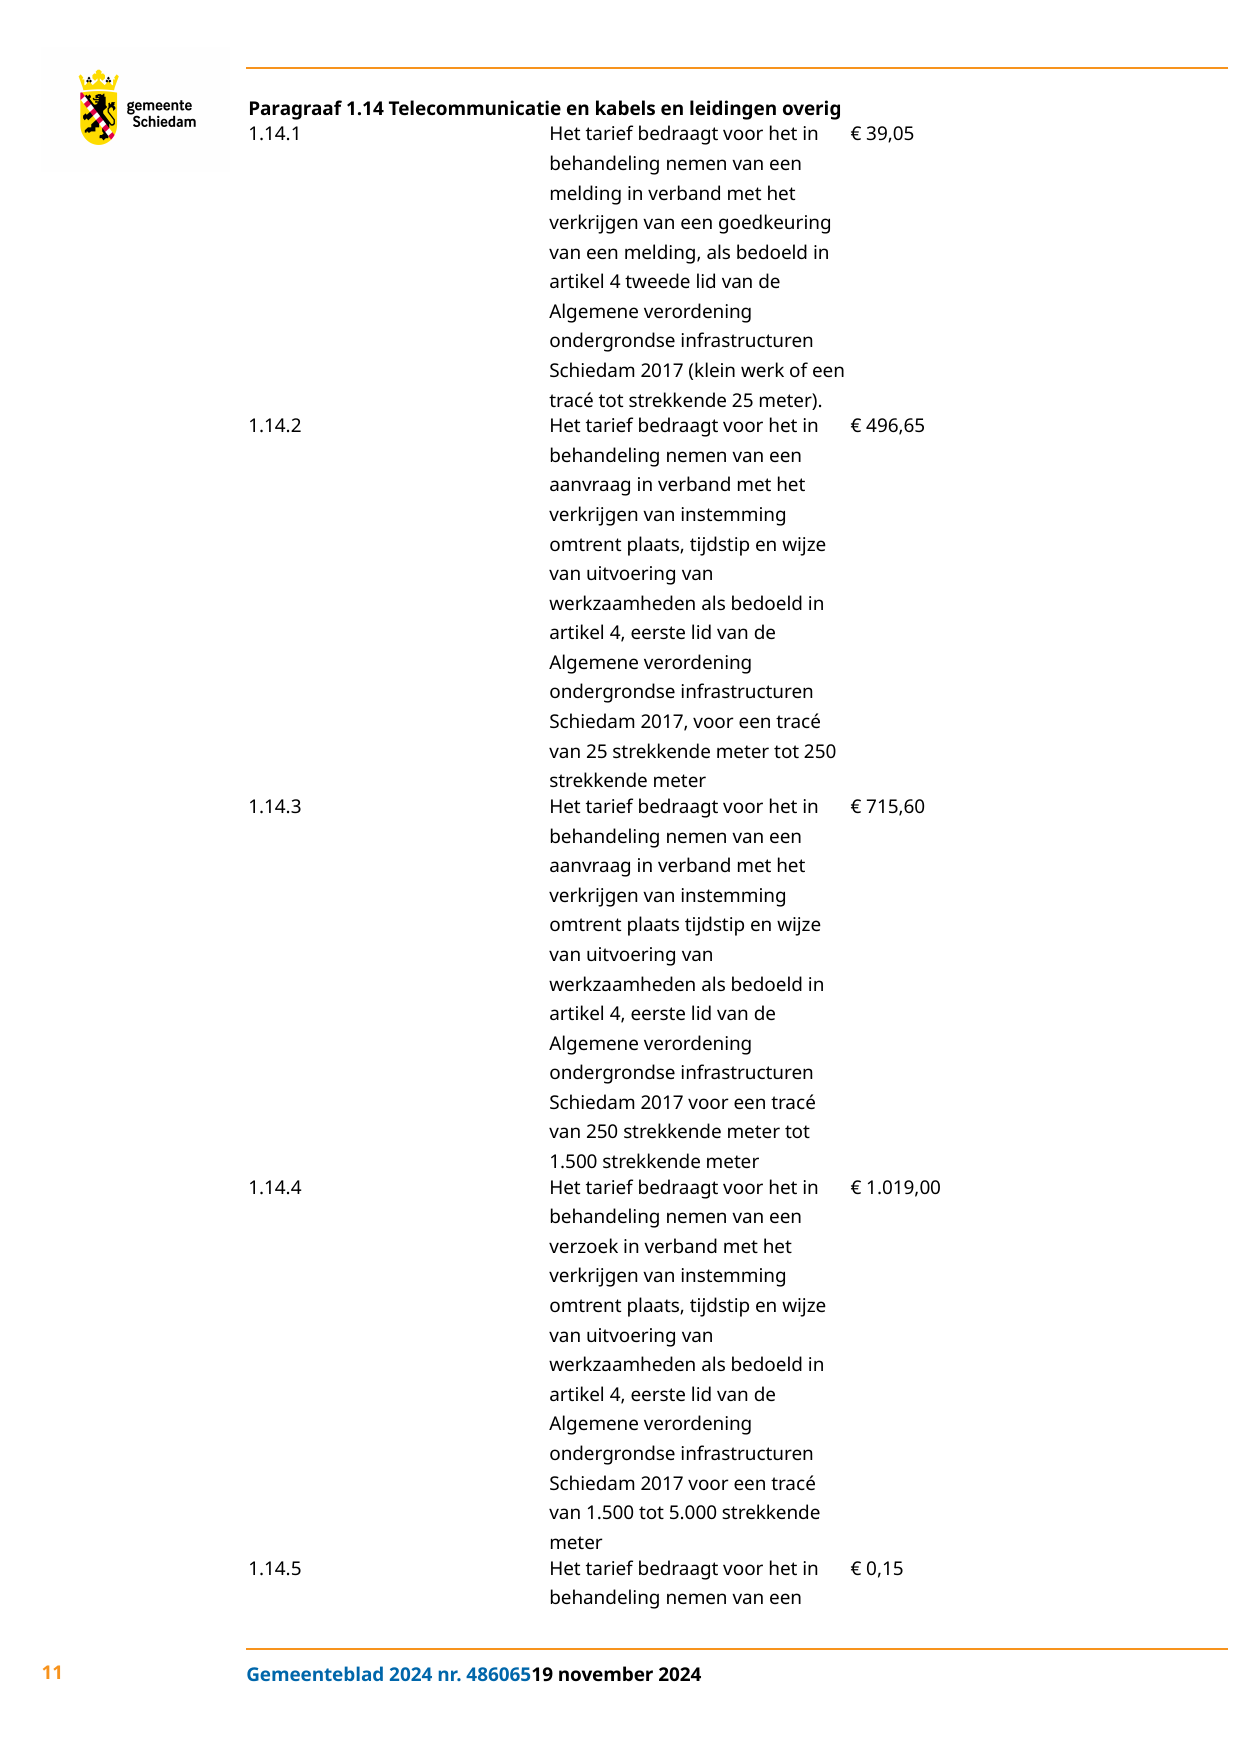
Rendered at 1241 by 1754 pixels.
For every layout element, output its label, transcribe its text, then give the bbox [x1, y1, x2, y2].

table_cell € 0,15 [850, 1555, 1152, 1610]
table_cell 1.14.3 [248, 793, 549, 1174]
table_cell € 496,65 [850, 413, 1152, 793]
table_cell € 39,05 [850, 121, 1152, 412]
table_cell Het tarief bedraagt voor het in behandeling nemen van een [549, 1555, 850, 1610]
table_cell Het tarief bedraagt voor het in behandeling nemen van een melding in verband met het verkrijgen van een goedkeuring van een melding, als bedoeld in artikel 4 tweede lid van de Algemene verordening ondergrondse infrastructuren Schiedam 2017 (klein werk of een tracé tot strekkende 25 meter). [549, 121, 850, 412]
table_cell 1.14.2 [248, 413, 549, 793]
table_cell Het tarief bedraagt voor het in behandeling nemen van een aanvraag in verband met het verkrijgen van instemming omtrent plaats, tijdstip en wijze van uitvoering van werkzaamheden als bedoeld in artikel 4, eerste lid van de Algemene verordening ondergrondse infrastructuren Schiedam 2017, voor een tracé van 25 strekkende meter tot 250 strekkende meter [549, 413, 850, 793]
table_cell 1.14.4 [248, 1174, 549, 1555]
picture [41, 47, 231, 172]
table_cell Paragraaf 1.14 Telecommunicatie en kabels en leidingen overig [248, 95, 1152, 121]
table_cell € 1.019,00 [850, 1174, 1152, 1555]
table_cell € 715,60 [850, 793, 1152, 1174]
table_cell 1.14.1 [248, 121, 549, 412]
table_cell Het tarief bedraagt voor het in behandeling nemen van een verzoek in verband met het verkrijgen van instemming omtrent plaats, tijdstip en wijze van uitvoering van werkzaamheden als bedoeld in artikel 4, eerste lid van de Algemene verordening ondergrondse infrastructuren Schiedam 2017 voor een tracé van 1.500 tot 5.000 strekkende meter [549, 1174, 850, 1555]
table_cell 1.14.5 [248, 1555, 549, 1610]
table_cell Het tarief bedraagt voor het in behandeling nemen van een aanvraag in verband met het verkrijgen van instemming omtrent plaats tijdstip en wijze van uitvoering van werkzaamheden als bedoeld in artikel 4, eerste lid van de Algemene verordening ondergrondse infrastructuren Schiedam 2017 voor een tracé van 250 strekkende meter tot 1.500 strekkende meter [549, 793, 850, 1174]
